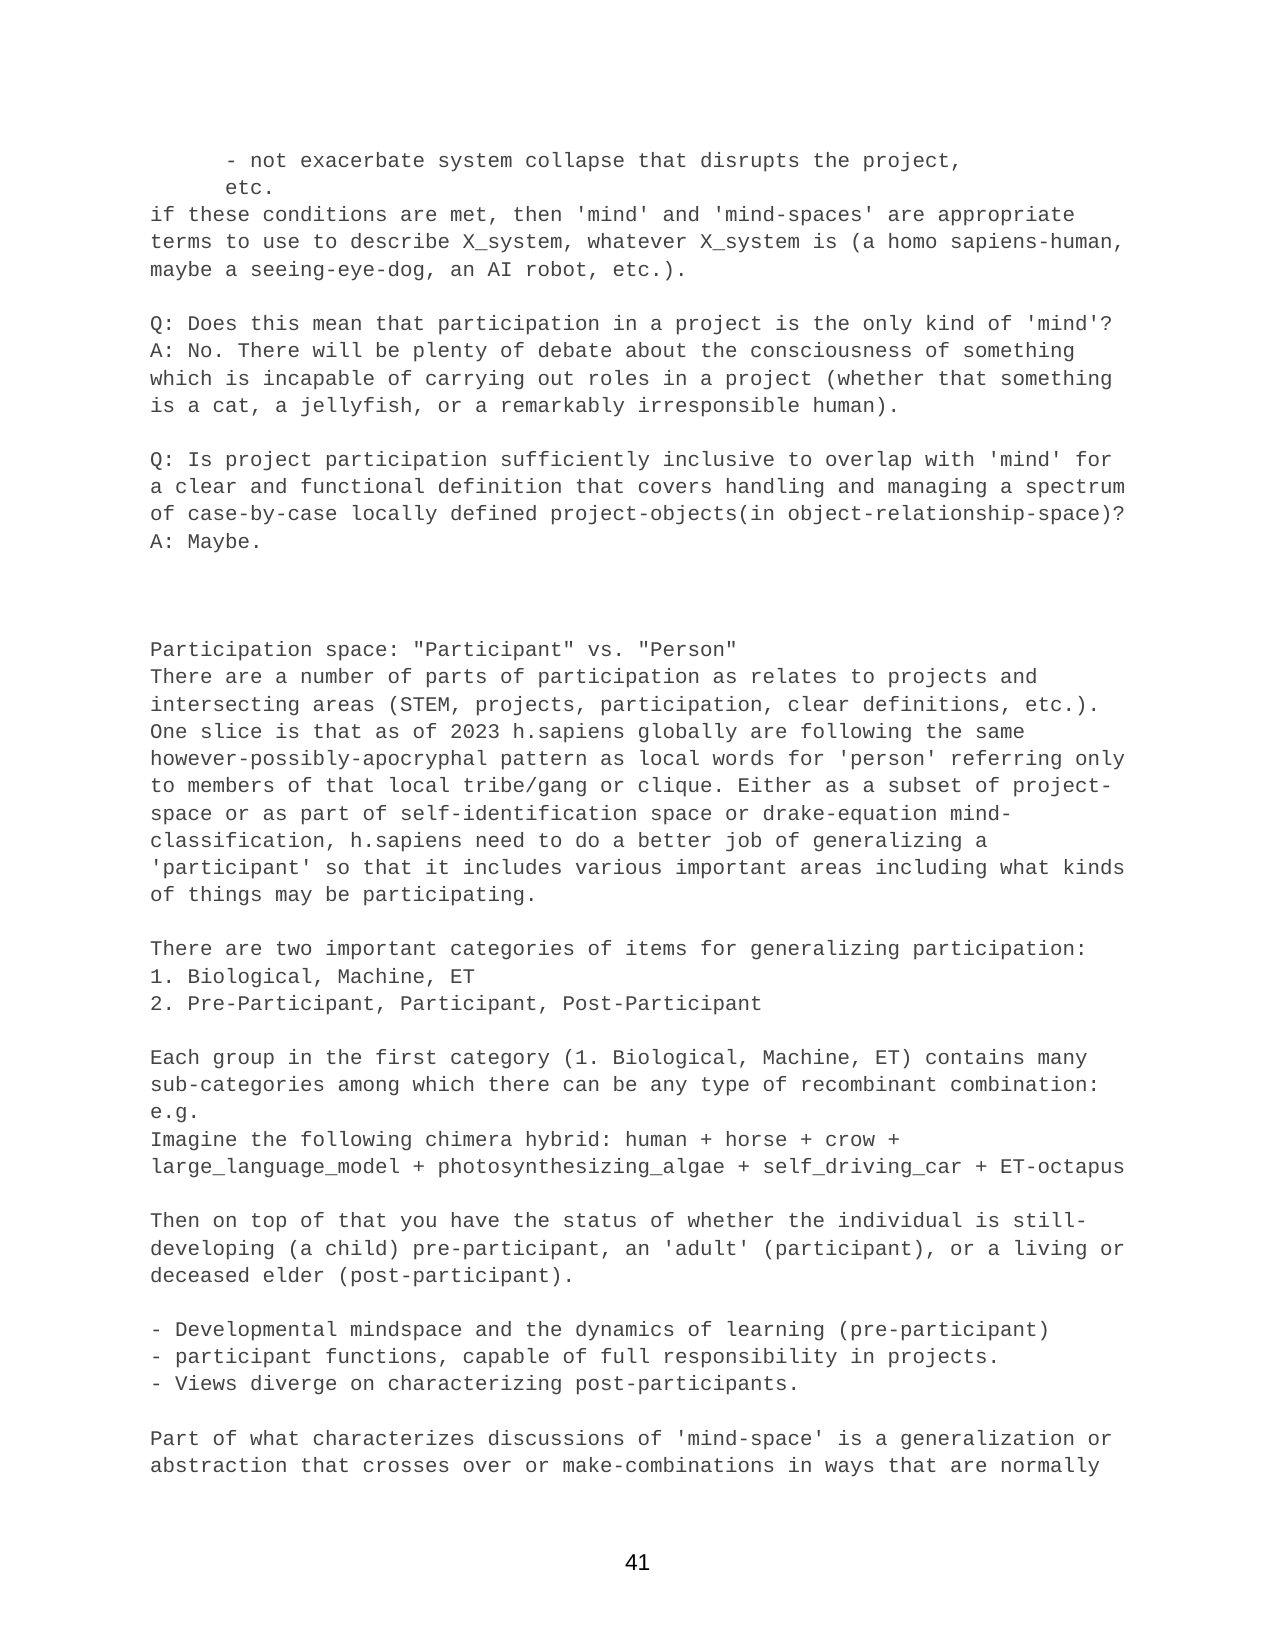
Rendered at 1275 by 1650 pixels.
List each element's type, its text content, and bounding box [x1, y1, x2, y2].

text - Views diverge on characterizing post-participants. [150, 1373, 1125, 1397]
text Q: Is project participation sufficiently inclusive to overlap with 'mind' for a clear and functional definition that covers handling and managing a spectrum of case-by-case locally defined project-objects(in object-relationship-space)? [150, 449, 1125, 527]
text There are two important categories of items for generalizing participation: [150, 938, 1125, 962]
text Participation space: "Participant" vs. "Person" [150, 639, 1125, 663]
text Then on top of that you have the status of whether the individual is still-developing (a child) pre-participant, an 'adult' (participant), or a living or deceased elder (post-participant). [150, 1210, 1125, 1288]
text A: No. There will be plenty of debate about the consciousness of something which is incapable of carrying out roles in a project (whether that something is a cat, a jellyfish, or a remarkably irresponsible human). [150, 340, 1125, 418]
text 2. Pre-Participant, Participant, Post-Participant [150, 993, 1125, 1016]
text A: Maybe. [150, 531, 1125, 554]
text - participant functions, capable of full responsibility in projects. [150, 1346, 1125, 1370]
text Each group in the first category (1. Biological, Machine, ET) contains many sub-categories among which there can be any type of recombinant combination: e.g. [150, 1047, 1125, 1125]
text if these conditions are met, then 'mind' and 'mind-spaces' are appropriate terms to use to describe X_system, whatever X_system is (a homo sapiens-human, maybe a seeing-eye-dog, an AI robot, etc.). [150, 204, 1125, 282]
text Part of what characterizes discussions of 'mind-space' is a generalization or abstraction that crosses over or make-combinations in ways that are normally [150, 1428, 1125, 1479]
text Imagine the following chimera hybrid: human + horse + crow + large_language_model + photosynthesizing_algae + self_driving_car + ET-octapus [150, 1129, 1125, 1179]
text Q: Does this mean that participation in a project is the only kind of 'mind'? [150, 313, 1125, 337]
text - not exacerbate system collapse that disrupts the project, [225, 150, 1125, 174]
text - Developmental mindspace and the dynamics of learning (pre-participant) [150, 1319, 1125, 1343]
text etc. [225, 177, 1125, 201]
text 1. Biological, Machine, ET [150, 966, 1125, 989]
text There are a number of parts of participation as relates to projects and intersecting areas (STEM, projects, participation, clear definitions, etc.). One slice is that as of 2023 h.sapiens globally are following the same however-possibly-apocryphal pattern as local words for 'person' referring only to members of that local tribe/gang or clique. Either as a subset of project-space or as part of self-identification space or drake-equation mind-classification, h.sapiens need to do a better job of generalizing a 'participant' so that it includes various important areas including what kinds of things may be participating. [150, 667, 1125, 908]
